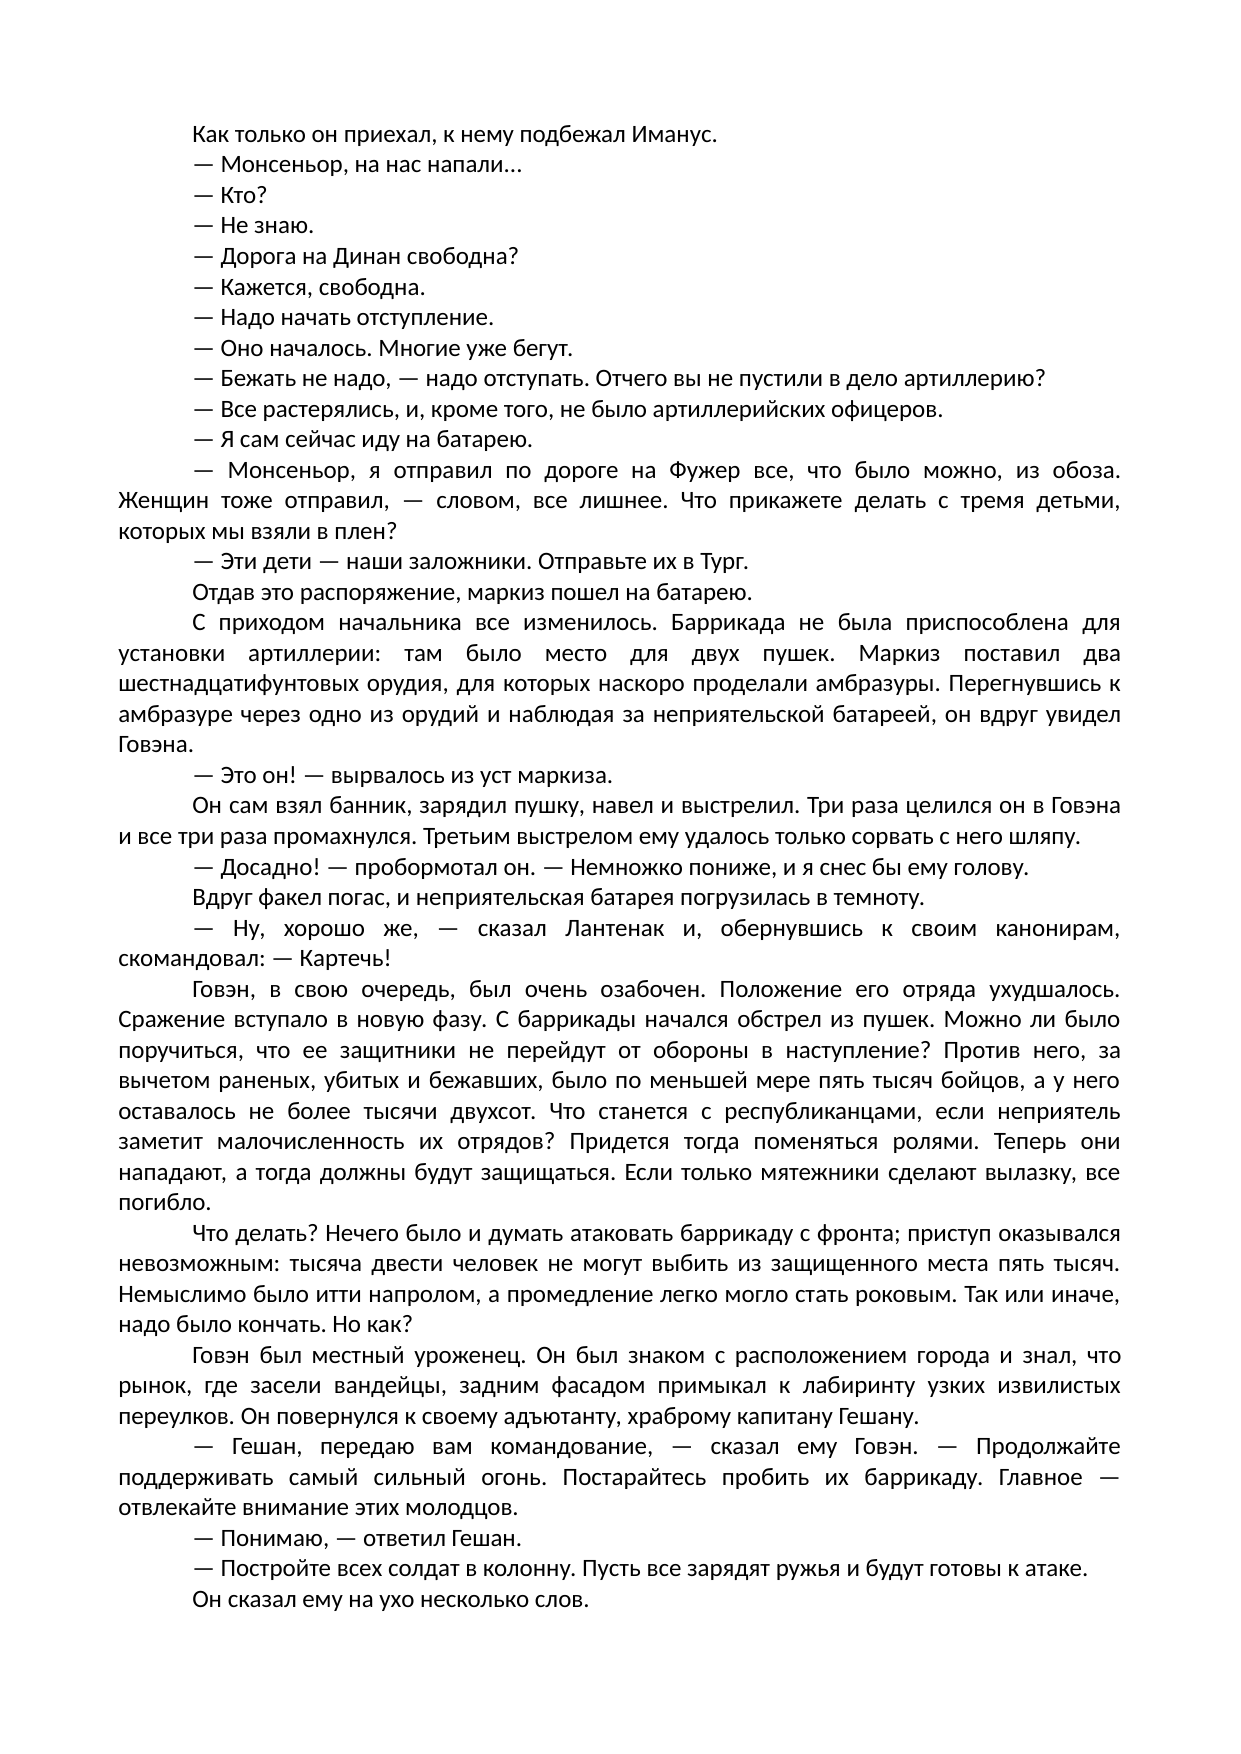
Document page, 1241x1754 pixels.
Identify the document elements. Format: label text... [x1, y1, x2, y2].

text Отдав это распоряжение, маркиз пошел на батарею. [118, 576, 1122, 606]
text — Кажется, свободна. [118, 271, 1122, 301]
text Вдруг факел погас, и неприятельская батарея погрузилась в темноту. [118, 881, 1122, 912]
text Говэн был местный уроженец. Он был знаком с расположением города и знал, что рынок, где засели вандейцы, задним фасадом примыкал к лабиринту узких извилистых переулков. Он повернулся к своему адъютанту, храброму капитану Гешану. [118, 1339, 1122, 1431]
text — Эти дети — наши заложники. Отправьте их в Тург. [118, 545, 1122, 576]
text — Бежать не надо, — надо отступать. Отчего вы не пустили в дело артиллерию? [118, 362, 1122, 393]
text — Монсеньор, на нас напали... [118, 149, 1122, 179]
text — Кто? [118, 179, 1122, 210]
text Говэн, в свою очередь, был очень озабочен. Положение его отряда ухудшалось. Сражение вступало в новую фазу. С баррикады начался обстрел из пушек. Можно ли было поручиться, что ее защитники не перейдут от обороны в наступление? Против него, за вычетом раненых, убитых и бежавших, было по меньшей мере пять тысяч бойцов, а у него оставалось не более тысячи двухсот. Что станется с республиканцами, если неприятель заметит малочисленность их отрядов? Придется тогда поменяться ролями. Теперь они нападают, а тогда должны будут защищаться. Если только мятежники сделают вылазку, все погибло. [118, 973, 1122, 1217]
text — Дорога на Динан свободна? [118, 240, 1122, 271]
text — Досадно! — пробормотал он. — Немножко пониже, и я снес бы ему голову. [118, 851, 1122, 881]
text Он сам взял банник, зарядил пушку, навел и выстрелил. Три раза целился он в Говэна и все три раза промахнулся. Третьим выстрелом ему удалось только сорвать с него шляпу. [118, 789, 1122, 851]
text — Надо начать отступление. [118, 301, 1122, 332]
text — Ну, хорошо же, — сказал Лантенак и, обернувшись к своим канонирам, скомандовал: — Картечь! [118, 912, 1122, 973]
text — Оно началось. Многие уже бегут. [118, 332, 1122, 362]
text — Не знаю. [118, 210, 1122, 240]
text Как только он приехал, к нему подбежал Иманус. [118, 118, 1122, 149]
text — Монсеньор, я отправил по дороге на Фужер все, что было можно, из обоза. Женщин тоже отправил, — словом, все лишнее. Что прикажете делать с тремя детьми, которых мы взяли в плен? [118, 454, 1122, 545]
text — Гешан, передаю вам командование, — сказал ему Говэн. — Продолжайте поддерживать самый сильный огонь. Постарайтесь пробить их баррикаду. Главное — отвлекайте внимание этих молодцов. [118, 1431, 1122, 1522]
text — Я сам сейчас иду на батарею. [118, 423, 1122, 454]
text Что делать? Нечего было и думать атаковать баррикаду с фронта; приступ оказывался невозможным: тысяча двести человек не могут выбить из защищенного места пять тысяч. Немыслимо было итти напролом, а промедление легко могло стать роковым. Так или иначе, надо было кончать. Но как? [118, 1217, 1122, 1339]
text Он сказал ему на ухо несколько слов. [118, 1583, 1122, 1614]
text С приходом начальника все изменилось. Баррикада не была приспособлена для установки артиллерии: там было место для двух пушек. Маркиз поставил два шестнадцатифунтовых орудия, для которых наскоро проделали амбразуры. Перегнувшись к амбразуре через одно из орудий и наблюдая за неприятельской батареей, он вдруг увидел Говэна. [118, 606, 1122, 759]
text — Это он! — вырвалось из уст маркиза. [118, 759, 1122, 789]
text — Все растерялись, и, кроме того, не было артиллерийских офицеров. [118, 393, 1122, 423]
text — Постройте всех солдат в колонну. Пусть все зарядят ружья и будут готовы к атаке. [118, 1553, 1122, 1583]
text — Понимаю, — ответил Гешан. [118, 1522, 1122, 1553]
